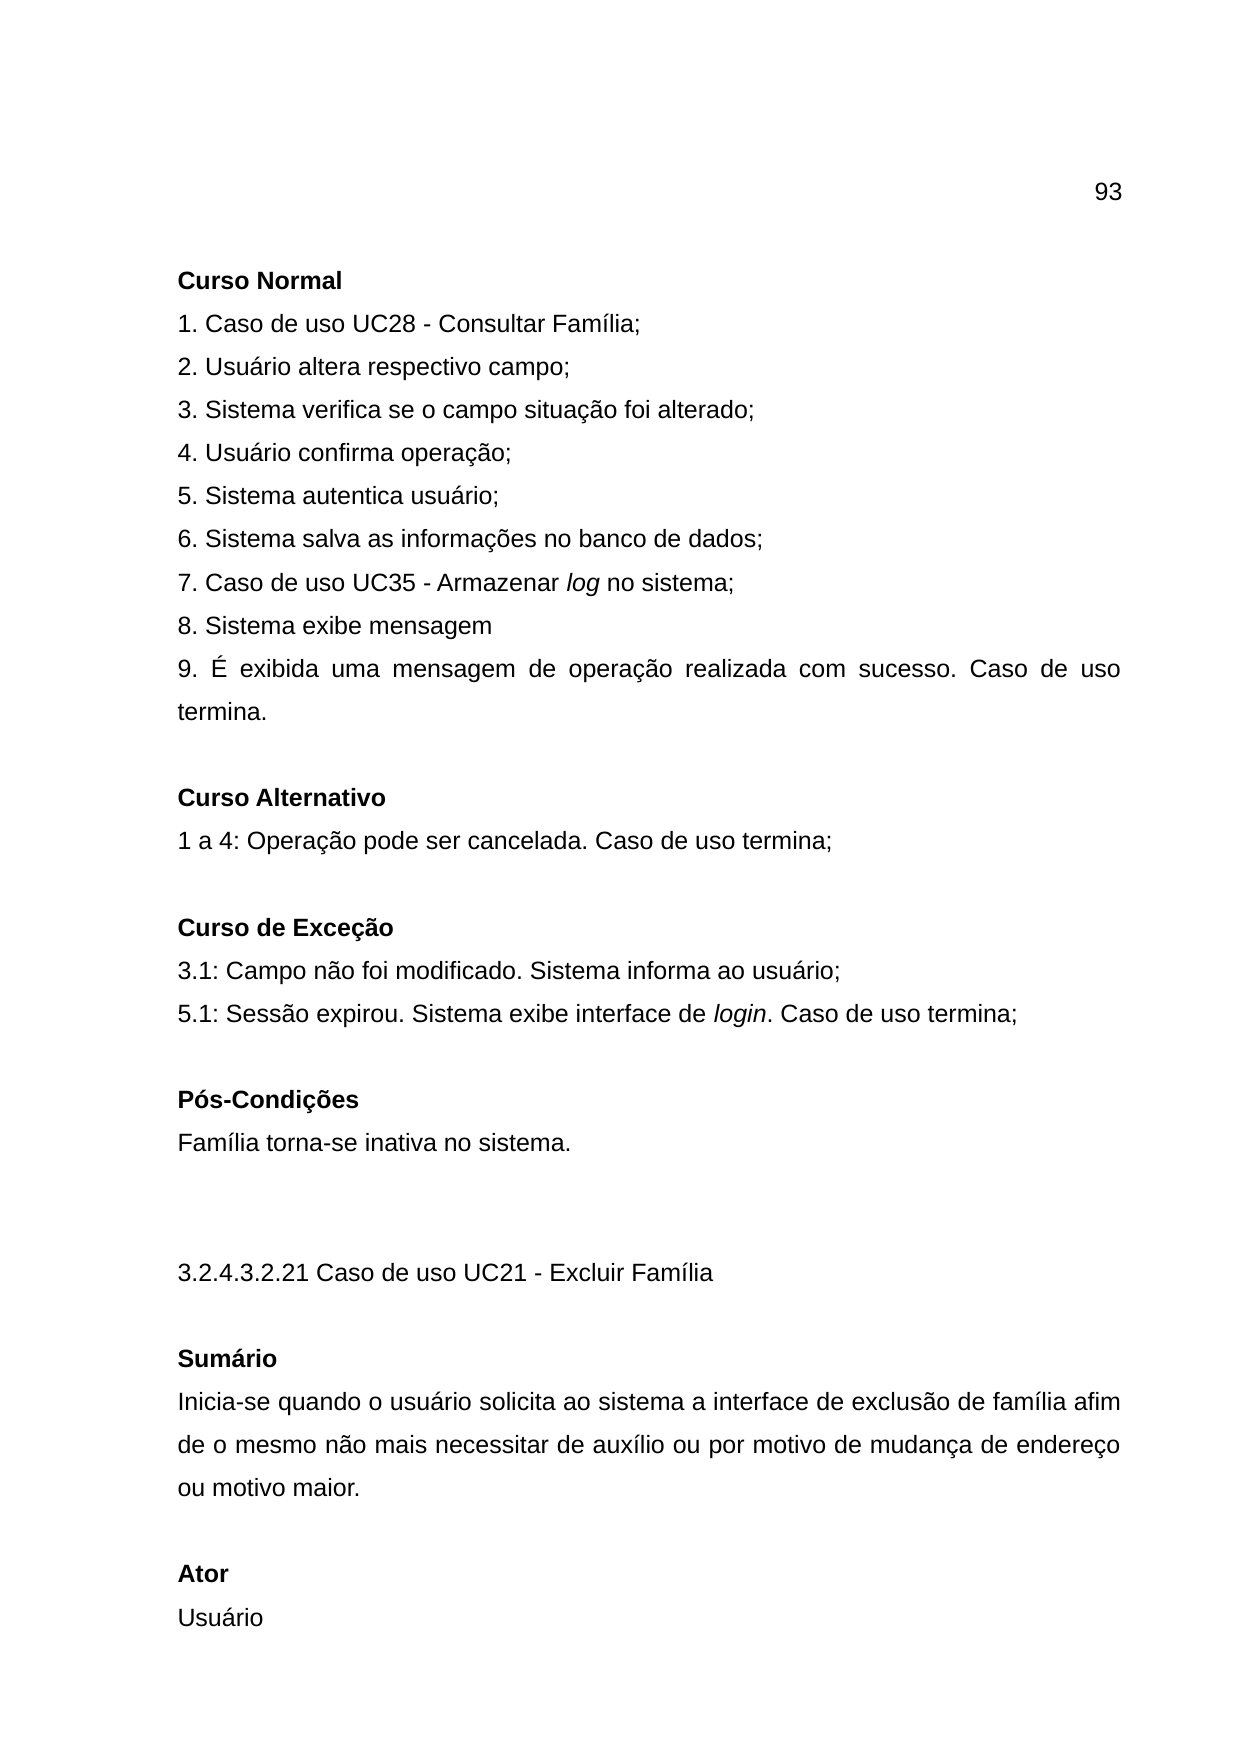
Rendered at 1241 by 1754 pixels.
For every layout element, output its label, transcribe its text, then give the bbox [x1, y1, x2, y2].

text Sumário [177, 1344, 1122, 1373]
text 5.1: Sessão expirou. Sistema exibe interface de login. Caso de uso termina; [177, 999, 1122, 1028]
text Usuário [177, 1603, 1122, 1631]
text Família torna-se inativa no sistema. [177, 1128, 1122, 1157]
text 5. Sistema autentica usuário; [177, 481, 1122, 510]
text 3.2.4.3.2.21 Caso de uso UC21 - Excluir Família [177, 1258, 1122, 1286]
text 1. Caso de uso UC28 - Consultar Família; [177, 309, 1122, 338]
text Curso Alternativo [177, 783, 1122, 812]
text Curso de Exceção [177, 913, 1122, 941]
text Pós-Condições [177, 1085, 1122, 1114]
text 8. Sistema exibe mensagem [177, 611, 1122, 639]
text 3.1: Campo não foi modificado. Sistema informa ao usuário; [177, 956, 1122, 984]
text 9. É exibida uma mensagem de operação realizada com sucesso. Caso de uso termina. [177, 654, 1122, 726]
text Curso Normal [177, 266, 1122, 294]
text 6. Sistema salva as informações no banco de dados; [177, 524, 1122, 553]
text 3. Sistema verifica se o campo situação foi alterado; [177, 395, 1122, 424]
text Ator [177, 1559, 1122, 1588]
text 7. Caso de uso UC35 - Armazenar log no sistema; [177, 568, 1122, 596]
text 1 a 4: Operação pode ser cancelada. Caso de uso termina; [177, 826, 1122, 855]
text 4. Usuário confirma operação; [177, 438, 1122, 467]
text Inicia-se quando o usuário solicita ao sistema a interface de exclusão de família afim de o mesmo não mais necessitar de auxílio ou por motivo de mudança de endereço ou motivo maior. [177, 1387, 1122, 1502]
text 2. Usuário altera respectivo campo; [177, 352, 1122, 381]
